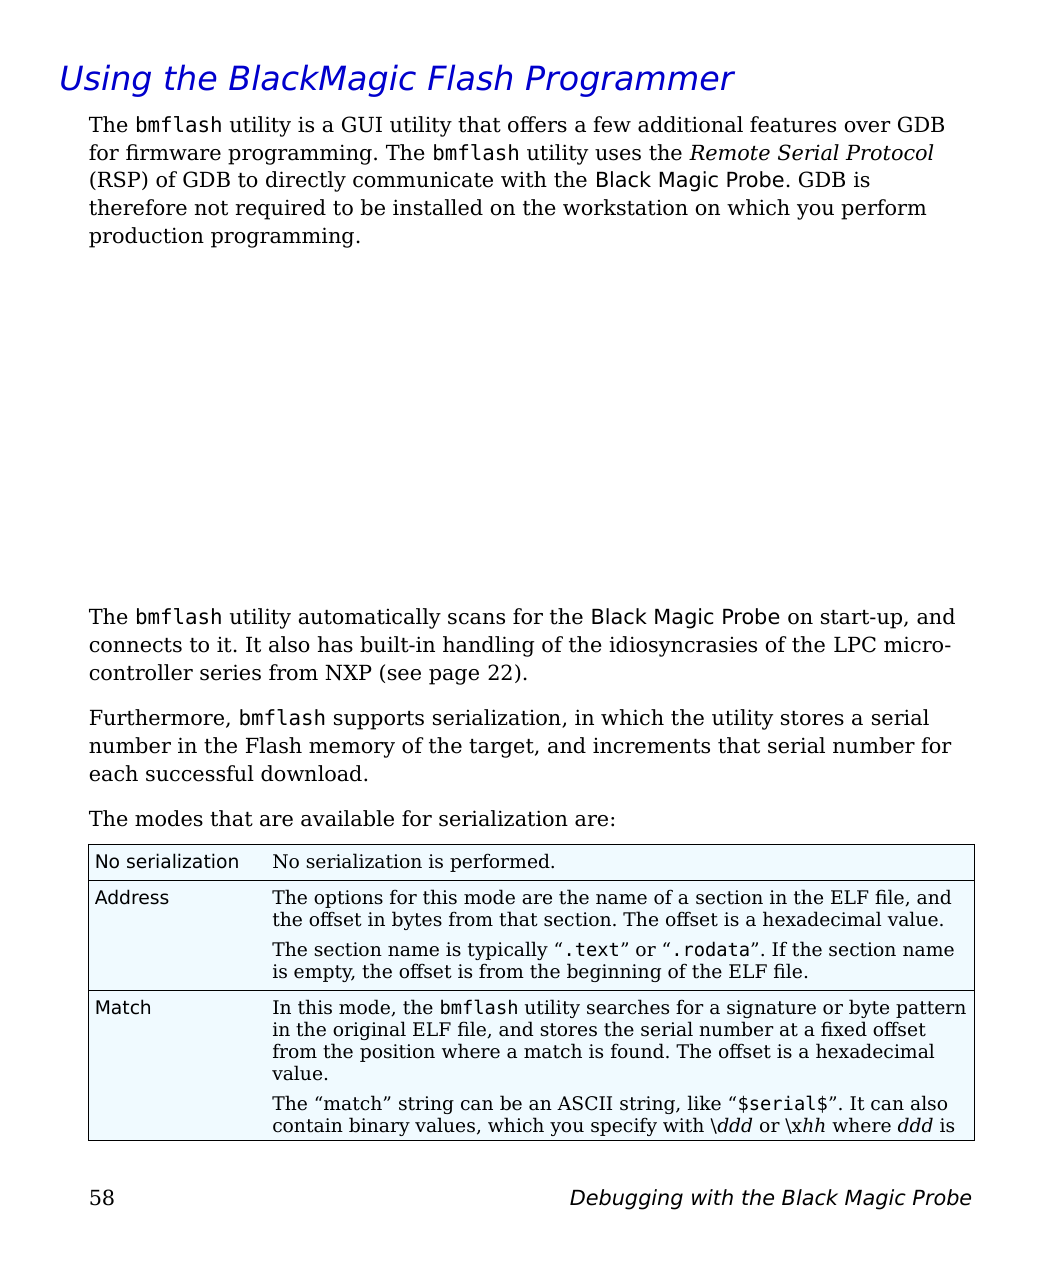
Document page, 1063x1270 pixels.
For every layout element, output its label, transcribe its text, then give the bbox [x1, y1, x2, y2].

text The bmflash utility automatically scans for the Black Magic Probe on start-up, and connects to it. It also has built-in handling of the idiosyncrasies of the LPC micro-controller series from NXP (see page 22). [88, 605, 974, 685]
table_cell Address [89, 881, 266, 990]
text The bmflash utility is a GUI utility that offers a few additional features over GDB for firmware programming. The bmflash utility uses the Remote Serial Protocol (RSP) of GDB to directly communicate with the Black Magic Probe. GDB is therefore not required to be installed on the workstation on which you perform production programming. [88, 113, 974, 248]
text Furthermore, bmflash supports serialization, in which the utility stores a serial number in the Flash memory of the target, and increments that serial number for each successful download. [88, 706, 974, 786]
table_header No serialization is performed. [266, 845, 974, 880]
table_cell Match [89, 991, 266, 1140]
table_cell In this mode, the bmflash utility searches for a signature or byte pattern in the original ELF file, and stores the serial number at a fixed offset from the position where a match is found. The offset is a hexadecimal value. The “match” string can be an ASCII string, like “$serial$”. It can also contain binary values, which you specify with \ddd or \xhh where ddd is [266, 991, 974, 1140]
text The modes that are available for serialization are: [88, 807, 974, 831]
table_header No serialization [89, 845, 266, 880]
table_cell The options for this mode are the name of a section in the ELF file, and the offset in bytes from that section. The offset is a hexadecimal value. The section name is typically “.text” or “.rodata”. If the section name is empty, the offset is from the beginning of the ELF file. [266, 881, 974, 990]
subtitle Using the BlackMagic Flash Programmer [59, 59, 974, 98]
